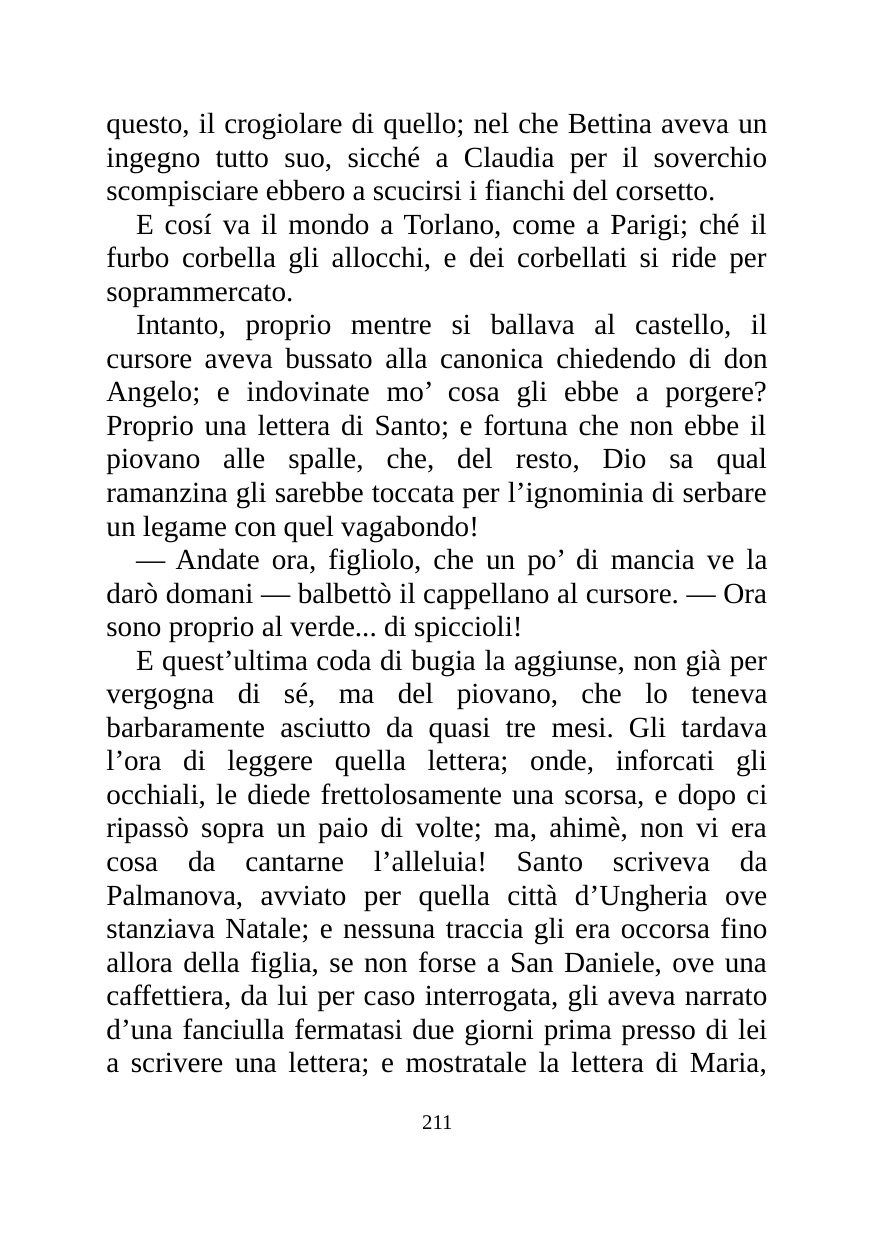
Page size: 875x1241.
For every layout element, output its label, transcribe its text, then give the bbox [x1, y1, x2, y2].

text questo, il crogiolare di quello; nel che Bettina aveva un ingegno tutto suo, sicché a Claudia per il soverchio scompisciare ebbero a scucirsi i fianchi del corsetto. [106, 106, 768, 207]
text Intanto, proprio mentre si ballava al castello, il cursore aveva bussato alla canonica chiedendo di don Angelo; e indovinate mo’ cosa gli ebbe a porgere? Proprio una lettera di Santo; e fortuna che non ebbe il piovano alle spalle, che, del resto, Dio sa qual ramanzina gli sarebbe toccata per l’ignominia di serbare un legame con quel vagabondo! [106, 307, 768, 542]
text — Andate ora, figliolo, che un po’ di mancia ve la darò domani — balbettò il cappellano al cursore. — Ora sono proprio al verde... di spiccioli! [106, 542, 768, 643]
text E quest’ultima coda di bugia la aggiunse, non già per vergogna di sé, ma del piovano, che lo teneva barbaramente asciutto da quasi tre mesi. Gli tardava l’ora di leggere quella lettera; onde, inforcati gli occhiali, le diede frettolosamente una scorsa, e dopo ci ripassò sopra un paio di volte; ma, ahimè, non vi era cosa da cantarne l’alleluia! Santo scriveva da Palmanova, avviato per quella città d’Ungheria ove stanziava Natale; e nessuna traccia gli era occorsa fino allora della figlia, se non forse a San Daniele, ove una caffettiera, da lui per caso interrogata, gli aveva narrato d’una fanciulla fermatasi due giorni prima presso di lei a scrivere una lettera; e mostratale la lettera di Maria, [106, 643, 768, 1079]
text E cosí va il mondo a Torlano, come a Parigi; ché il furbo corbella gli allocchi, e dei corbellati si ride per soprammercato. [106, 207, 768, 307]
